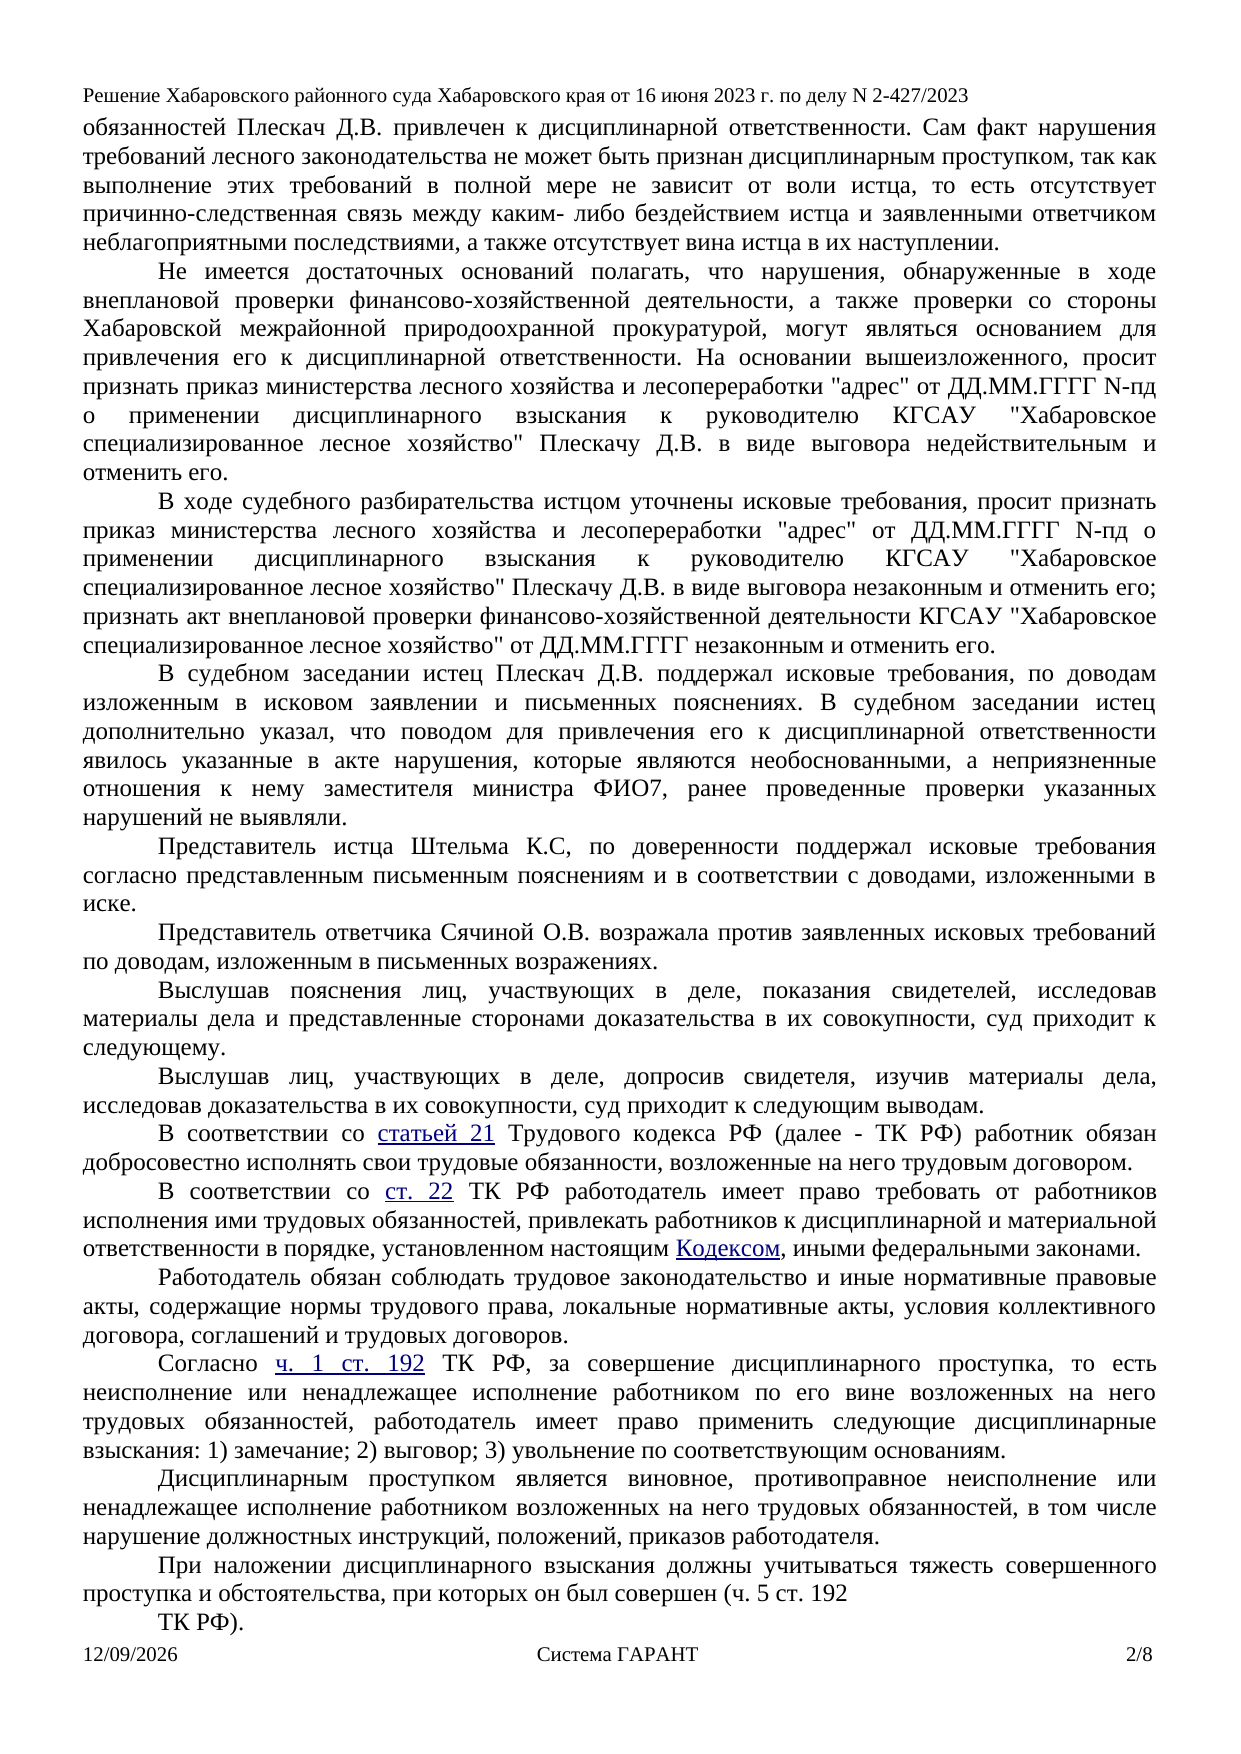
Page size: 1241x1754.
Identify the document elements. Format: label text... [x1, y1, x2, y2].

text В соответствии со статьей 21 Трудового кодекса РФ (далее - ТК РФ) работник обязан добросовестно исполнять свои трудовые обязанности, возложенные на него трудовым договором. [83, 1118, 1157, 1176]
text Не имеется достаточных оснований полагать, что нарушения, обнаруженные в ходе внеплановой проверки финансово-хозяйственной деятельности, а также проверки со стороны Хабаровской межрайонной природоохранной прокуратурой, могут являться основанием для привлечения его к дисциплинарной ответственности. На основании вышеизложенного, просит признать приказ министерства лесного хозяйства и лесопереработки "адрес" от ДД.ММ.ГГГГ N-пд о применении дисциплинарного взыскания к руководителю КГСАУ "Хабаровское специализированное лесное хозяйство" Плескачу Д.В. в виде выговора недействительным и отменить его. [83, 256, 1157, 486]
text Представитель истца Штельма К.С, по доверенности поддержал исковые требования согласно представленным письменным пояснениям и в соответствии с доводами, изложенными в иске. [83, 831, 1157, 917]
text Представитель ответчика Сячиной О.В. возражала против заявленных исковых требований по доводам, изложенным в письменных возражениях. [83, 917, 1157, 975]
text Выслушав пояснения лиц, участвующих в деле, показания свидетелей, исследовав материалы дела и представленные сторонами доказательства в их совокупности, суд приходит к следующему. [83, 975, 1157, 1061]
text В судебном заседании истец Плескач Д.В. поддержал исковые требования, по доводам изложенным в исковом заявлении и письменных пояснениях. В судебном заседании истец дополнительно указал, что поводом для привлечения его к дисциплинарной ответственности явилось указанные в акте нарушения, которые являются необоснованными, а неприязненные отношения к нему заместителя министра ФИО7, ранее проведенные проверки указанных нарушений не выявляли. [83, 658, 1157, 831]
text Согласно ч. 1 ст. 192 ТК РФ, за совершение дисциплинарного проступка, то есть неисполнение или ненадлежащее исполнение работником по его вине возложенных на него трудовых обязанностей, работодатель имеет право применить следующие дисциплинарные взыскания: 1) замечание; 2) выговор; 3) увольнение по соответствующим основаниям. [83, 1348, 1157, 1463]
text обязанностей Плескач Д.В. привлечен к дисциплинарной ответственности. Сам факт нарушения требований лесного законодательства не может быть признан дисциплинарным проступком, так как выполнение этих требований в полной мере не зависит от воли истца, то есть отсутствует причинно-следственная связь между каким- либо бездействием истца и заявленными ответчиком неблагоприятными последствиями, а также отсутствует вина истца в их наступлении. [83, 112, 1157, 256]
text В ходе судебного разбирательства истцом уточнены исковые требования, просит признать приказ министерства лесного хозяйства и лесопереработки "адрес" от ДД.ММ.ГГГГ N-пд о применении дисциплинарного взыскания к руководителю КГСАУ "Хабаровское специализированное лесное хозяйство" Плескачу Д.В. в виде выговора незаконным и отменить его; признать акт внеплановой проверки финансово-хозяйственной деятельности КГСАУ "Хабаровское специализированное лесное хозяйство" от ДД.ММ.ГГГГ незаконным и отменить его. [83, 486, 1157, 658]
text Дисциплинарным проступком является виновное, противоправное неисполнение или ненадлежащее исполнение работником возложенных на него трудовых обязанностей, в том числе нарушение должностных инструкций, положений, приказов работодателя. [83, 1463, 1157, 1550]
text ТК РФ). [83, 1607, 1157, 1636]
text Работодатель обязан соблюдать трудовое законодательство и иные нормативные правовые акты, содержащие нормы трудового права, локальные нормативные акты, условия коллективного договора, соглашений и трудовых договоров. [83, 1262, 1157, 1348]
text При наложении дисциплинарного взыскания должны учитываться тяжесть совершенного проступка и обстоятельства, при которых он был совершен (ч. 5 ст. 192 [83, 1550, 1157, 1607]
text Выслушав лиц, участвующих в деле, допросив свидетеля, изучив материалы дела, исследовав доказательства в их совокупности, суд приходит к следующим выводам. [83, 1061, 1157, 1118]
text В соответствии со ст. 22 ТК РФ работодатель имеет право требовать от работников исполнения ими трудовых обязанностей, привлекать работников к дисциплинарной и материальной ответственности в порядке, установленном настоящим Кодексом, иными федеральными законами. [83, 1176, 1157, 1262]
